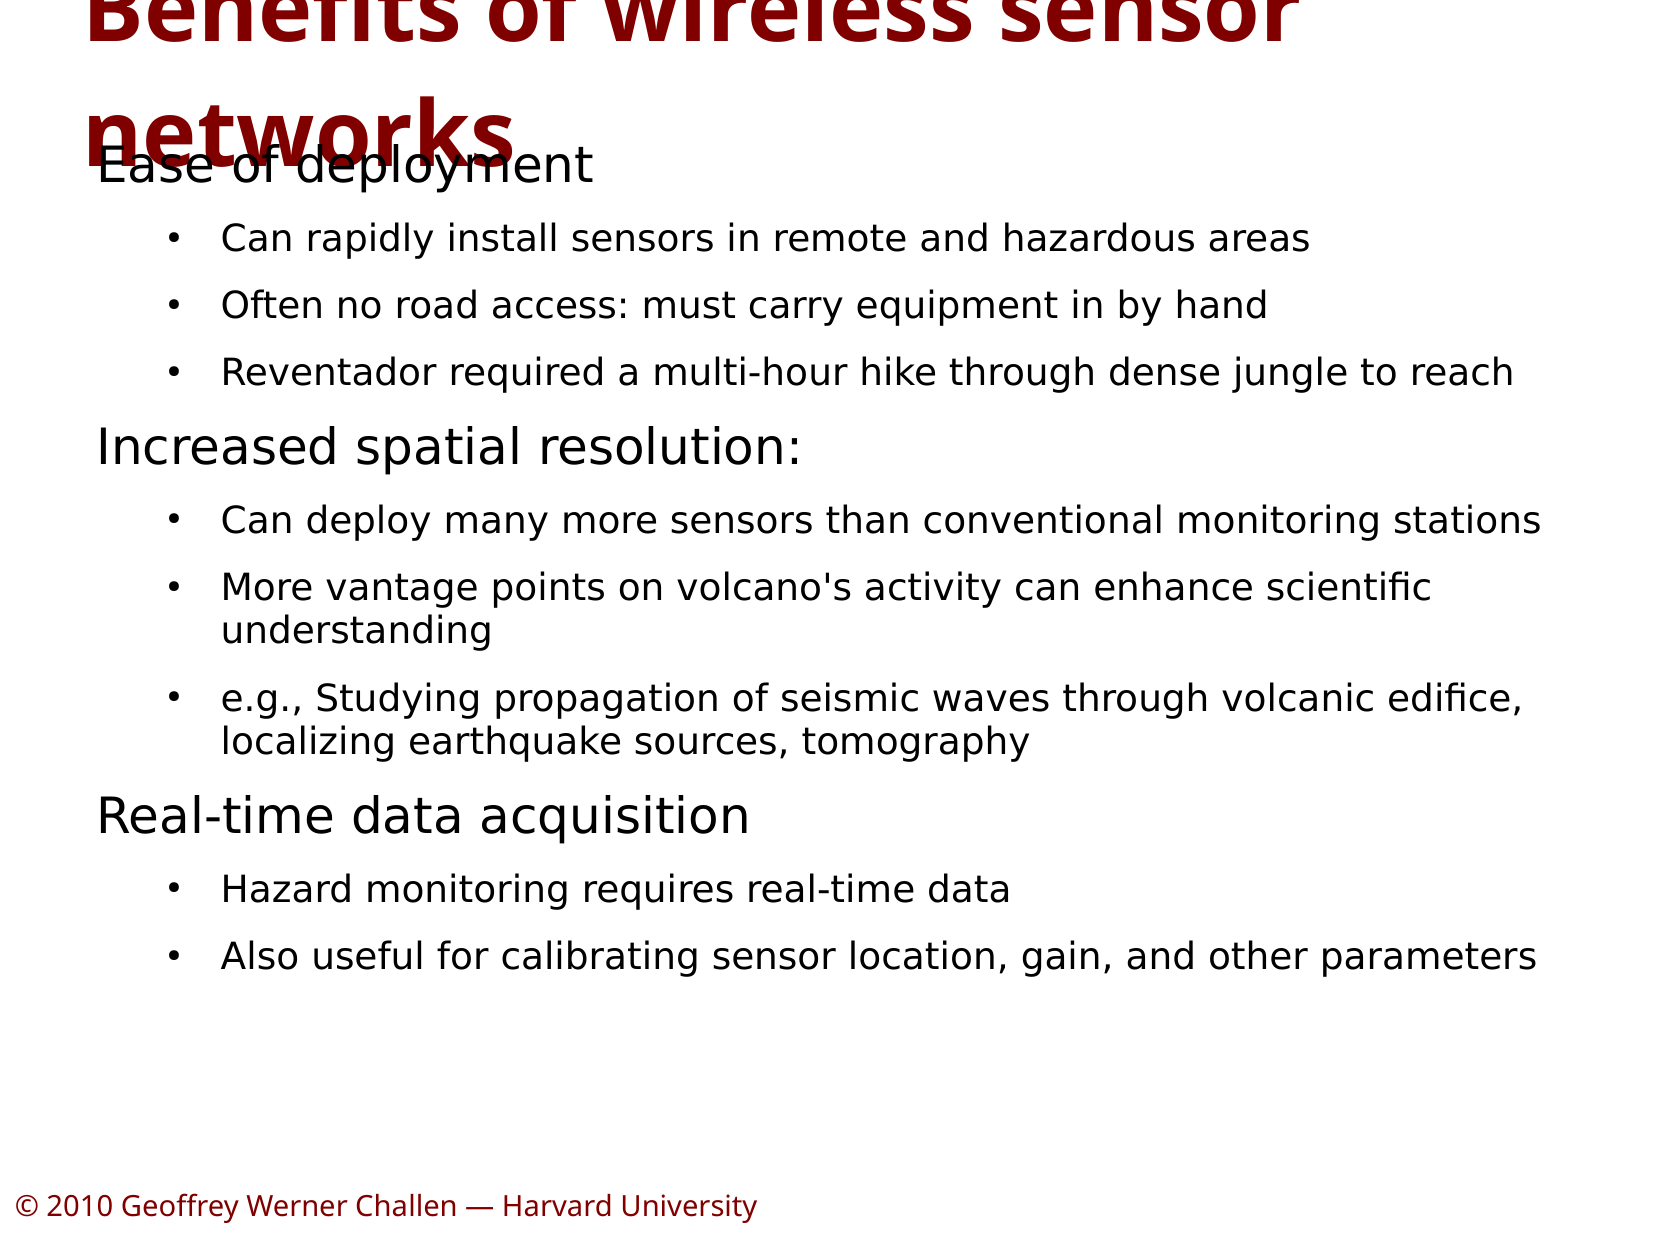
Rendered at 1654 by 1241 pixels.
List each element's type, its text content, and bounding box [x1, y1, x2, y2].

title Benefits of wireless sensor networks [82, 0, 1571, 176]
list Ease of deployment Can rapidly install sensors in remote and hazardous areas Often no road access: must carry equipment in by hand Reventador required a multi-hour hike through dense jungle to reach Increased spatial resolution: Can deploy many more sensors than conventional monitoring stations More vantage points on volcano's activity can enhance scientific understanding e.g., Studying propagation of seismic waves through volcanic edifice, localizing earthquake sources, tomography Real-time data acquisition Hazard monitoring requires real-time data Also useful for calibrating sensor location, gain, and other parameters [78, 136, 1567, 979]
